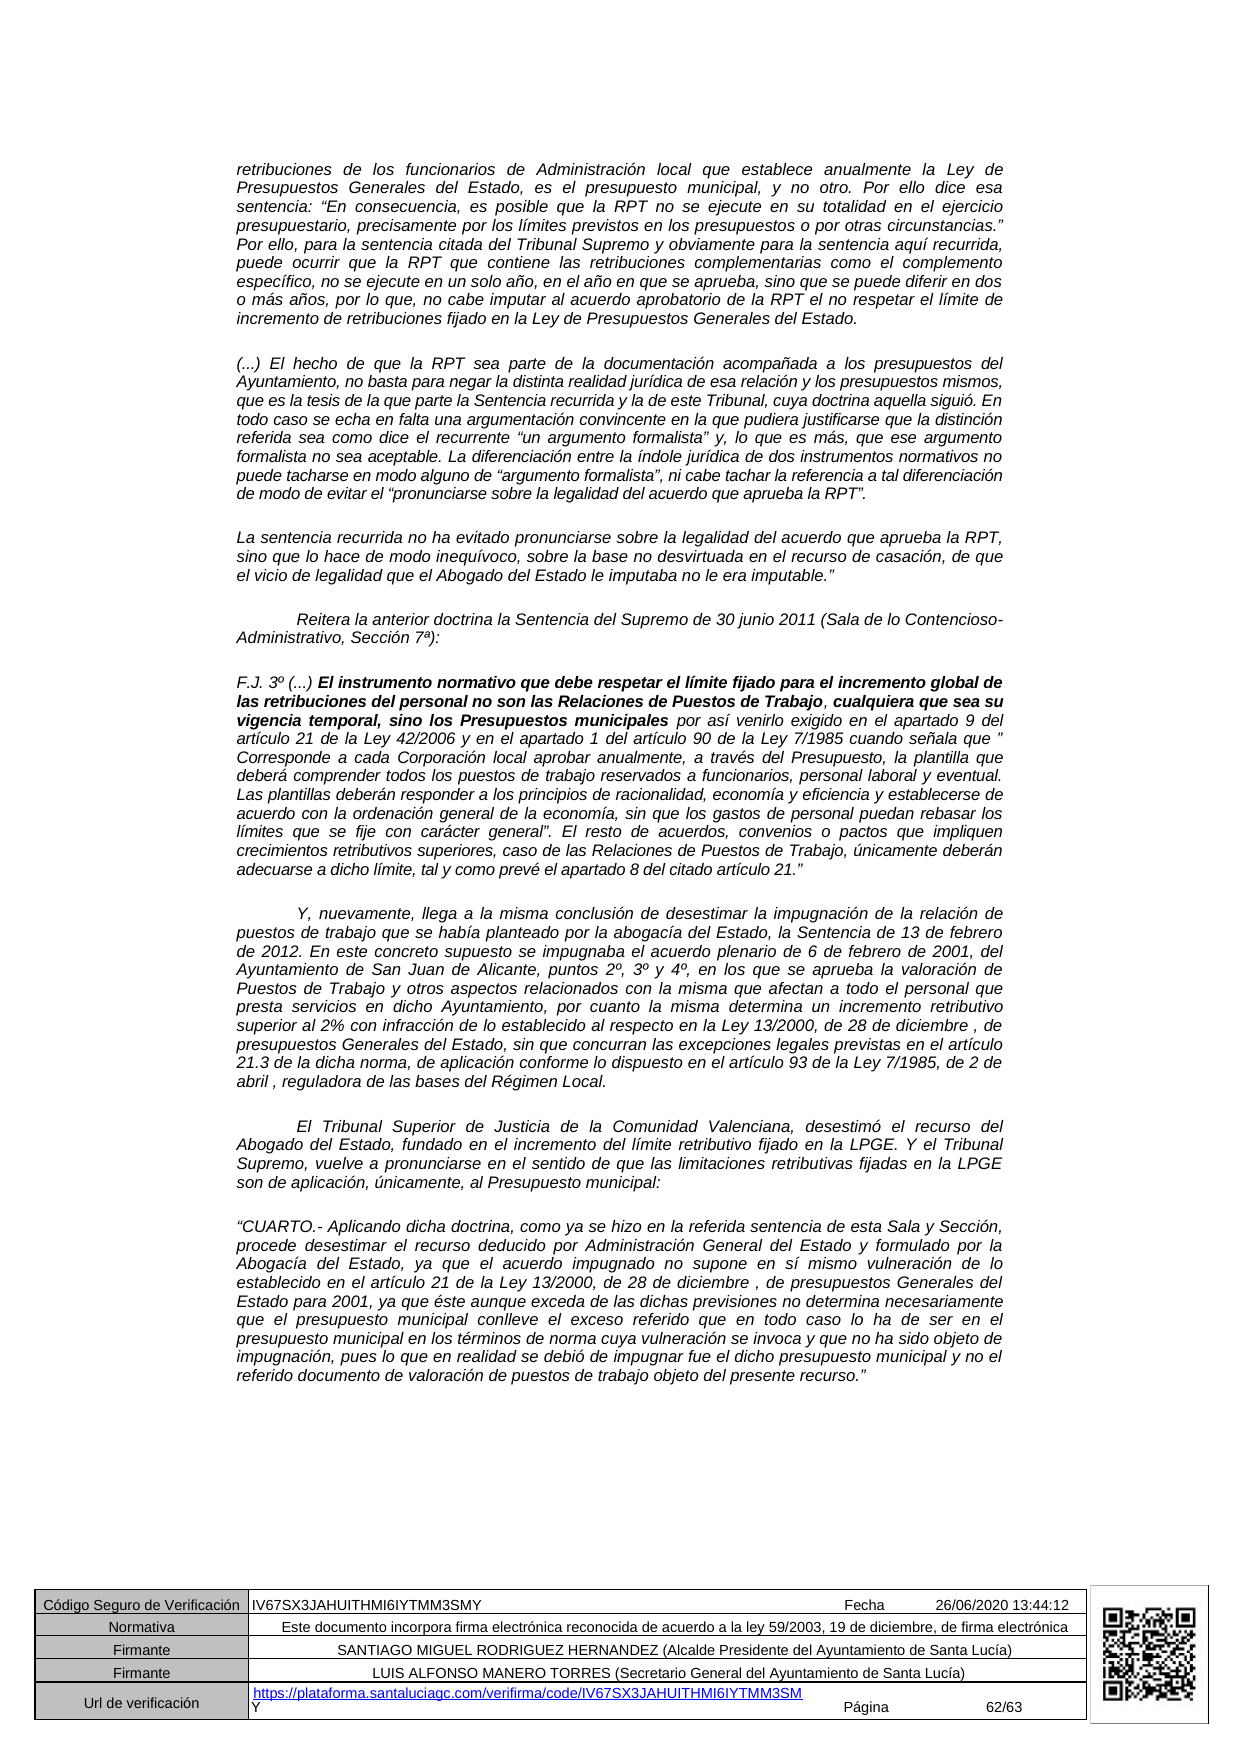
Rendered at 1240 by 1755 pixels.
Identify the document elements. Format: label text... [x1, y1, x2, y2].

table_header Código Seguro de Verificación [36, 1590, 248, 1613]
table_cell Este documento incorpora firma electrónica reconocida de acuerdo a la ley 59/2003, 19 de diciembre, de firma electrónica [249, 1614, 1086, 1635]
table_cell Firmante [36, 1659, 248, 1681]
table_cell Url de verificación [36, 1683, 248, 1719]
text F.J. 3º (...) El instrumento normativo que debe respetar el límite fijado para el incremento global de las retribuciones del personal no son las Relaciones de Puestos de Trabajo, cualquiera que sea su vigencia temporal, sino los Presupuestos municipales por así venirlo exigido en el apartado 9 del artículo 21 de la Ley 42/2006 y en el apartado 1 del artículo 90 de la Ley 7/1985 cuando señala que ” Corresponde a cada Corporación local aprobar anualmente, a través del Presupuesto, la plantilla que deberá comprender todos los puestos de trabajo reservados a funcionarios, personal laboral y eventual. Las plantillas deberán responder a los principios de racionalidad, economía y eficiencia y establecerse de acuerdo con la ordenación general de la economía, sin que los gastos de personal puedan rebasar los límites que se fije con carácter general”. El resto de acuerdos, convenios o pactos que impliquen crecimientos retributivos superiores, caso de las Relaciones de Puestos de Trabajo, únicamente deberán adecuarse a dicho límite, tal y como prevé el apartado 8 del citado artículo 21.” [236, 674, 1006, 879]
table_cell https://plataforma.santaluciagc.com/verifirma/code/IV67SX3JAHUITHMI6IYTMM3SM Y Página 62/63 [249, 1683, 1086, 1719]
table_cell Normativa [36, 1614, 248, 1635]
table_cell SANTIAGO MIGUEL RODRIGUEZ HERNANDEZ (Alcalde Presidente del Ayuntamiento de Santa Lucía) [249, 1636, 1086, 1658]
table_cell LUIS ALFONSO MANERO TORRES (Secretario General del Ayuntamiento de Santa Lucía) [249, 1659, 1086, 1681]
table_cell Firmante [36, 1636, 248, 1658]
text “CUARTO.- Aplicando dicha doctrina, como ya se hizo en la referida sentencia de esta Sala y Sección, procede desestimar el recurso deducido por Administración General del Estado y formulado por la Abogacía del Estado, ya que el acuerdo impugnado no supone en sí mismo vulneración de lo establecido en el artículo 21 de la Ley 13/2000, de 28 de diciembre , de presupuestos Generales del Estado para 2001, ya que éste aunque exceda de las dichas previsiones no determina necesariamente que el presupuesto municipal conlleve el exceso referido que en todo caso lo ha de ser en el presupuesto municipal en los términos de norma cuya vulneración se invoca y que no ha sido objeto de impugnación, pues lo que en realidad se debió de impugnar fue el dicho presupuesto municipal y no el referido documento de valoración de puestos de trabajo objeto del presente recurso.” [236, 1217, 1006, 1385]
text (...) El hecho de que la RPT sea parte de la documentación acompañada a los presupuestos del Ayuntamiento, no basta para negar la distinta realidad jurídica de esa relación y los presupuestos mismos, que es la tesis de la que parte la Sentencia recurrida y la de este Tribunal, cuya doctrina aquella siguió. En todo caso se echa en falta una argumentación convincente en la que pudiera justificarse que la distinción referida sea como dice el recurrente “un argumento formalista” y, lo que es más, que ese argumento formalista no sea aceptable. La diferenciación entre la índole jurídica de dos instrumentos normativos no puede tacharse en modo alguno de “argumento formalista”, ni cabe tachar la referencia a tal diferenciación de modo de evitar el “pronunciarse sobre la legalidad del acuerdo que aprueba la RPT”. [236, 354, 1006, 503]
text Y, nuevamente, llega a la misma conclusión de desestimar la impugnación de la relación de puestos de trabajo que se había planteado por la abogacía del Estado, la Sentencia de 13 de febrero de 2012. En este concreto supuesto se impugnaba el acuerdo plenario de 6 de febrero de 2001, del Ayuntamiento de San Juan de Alicante, puntos 2º, 3º y 4º, en los que se aprueba la valoración de Puestos de Trabajo y otros aspectos relacionados con la misma que afectan a todo el personal que presta servicios en dicho Ayuntamiento, por cuanto la misma determina un incremento retributivo superior al 2% con infracción de lo establecido al respecto en la Ley 13/2000, de 28 de diciembre , de presupuestos Generales del Estado, sin que concurran las excepciones legales previstas en el artículo 21.3 de la dicha norma, de aplicación conforme lo dispuesto en el artículo 93 de la Ley 7/1985, de 2 de abril , reguladora de las bases del Régimen Local. [236, 905, 1006, 1091]
text retribuciones de los funcionarios de Administración local que establece anualmente la Ley de Presupuestos Generales del Estado, es el presupuesto municipal, y no otro. Por ello dice esa sentencia: “En consecuencia, es posible que la RPT no se ejecute en su totalidad en el ejercicio presupuestario, precisamente por los límites previstos en los presupuestos o por otras circunstancias.” Por ello, para la sentencia citada del Tribunal Supremo y obviamente para la sentencia aquí recurrida, puede ocurrir que la RPT que contiene las retribuciones complementarias como el complemento específico, no se ejecute en un solo año, en el año en que se aprueba, sino que se puede diferir en dos o más años, por lo que, no cabe imputar al acuerdo aprobatorio de la RPT el no respetar el límite de incremento de retribuciones fijado en la Ley de Presupuestos Generales del Estado. [236, 160, 1006, 328]
text El Tribunal Superior de Justicia de la Comunidad Valenciana, desestimó el recurso del Abogado del Estado, fundado en el incremento del límite retributivo fijado en la LPGE. Y el Tribunal Supremo, vuelve a pronunciarse en el sentido de que las limitaciones retributivas fijadas en la LPGE son de aplicación, únicamente, al Presupuesto municipal: [236, 1117, 1006, 1192]
text Reitera la anterior doctrina la Sentencia del Supremo de 30 junio 2011 (Sala de lo Contencioso-Administrativo, Sección 7ª): [236, 610, 1006, 648]
table_header IV67SX3JAHUITHMI6IYTMM3SMY Fecha 26/06/2020 13:44:12 [249, 1590, 1086, 1613]
text La sentencia recurrida no ha evitado pronunciarse sobre la legalidad del acuerdo que aprueba la RPT, sino que lo hace de modo inequívoco, sobre la base no desvirtuada en el recurso de casación, de que el vicio de legalidad que el Abogado del Estado le imputaba no le era imputable.” [236, 529, 1006, 585]
